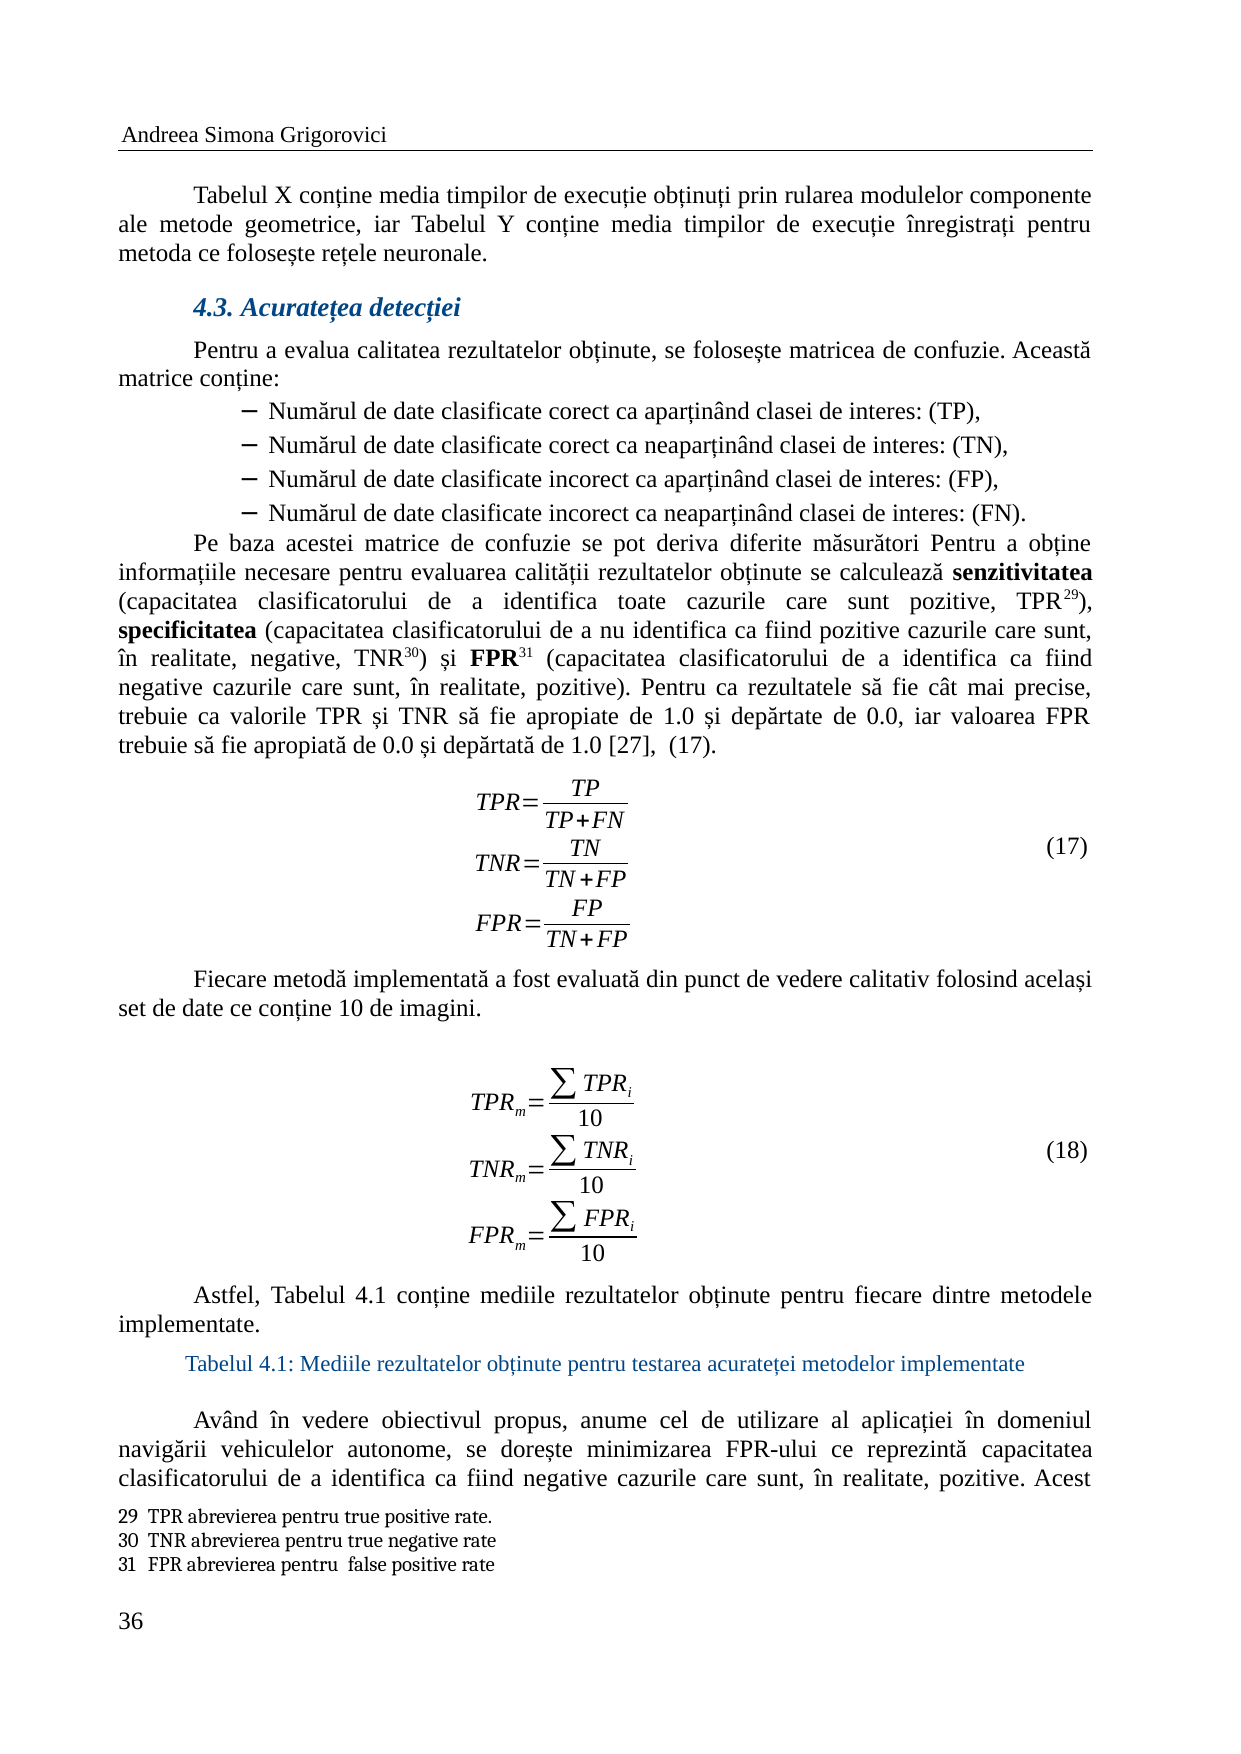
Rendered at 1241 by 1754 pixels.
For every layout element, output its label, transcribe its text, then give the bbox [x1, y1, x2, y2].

text TNR abrevierea pentru true negative rate [118, 1529, 1093, 1553]
text Pe baza acestei matrice de confuzie se pot deriva diferite măsurători Pentru a obține informațiile necesare pentru evaluarea calității rezultatelor obținute se calculează senzitivitatea (capacitatea clasificatorului de a identifica toate cazurile care sunt pozitive, TPR), specificitatea (capacitatea clasificatorului de a nu identifica ca fiind pozitive cazurile care sunt, în realitate, negative, TNR) și FPR (capacitatea clasificatorului de a identifica ca fiind negative cazurile care sunt, în realitate, pozitive). Pentru ca rezultatele să fie cât mai precise, trebuie ca valorile TPR și TNR să fie apropiate de 1.0 și depărtate de 0.0, iar valoarea FPR trebuie să fie apropiată de 0.0 și depărtată de 1.0 [27], (17). [118, 528, 1093, 758]
text Pentru a evalua calitatea rezultatelor obținute, se folosește matricea de confuzie. Această matrice conține: [118, 335, 1093, 392]
table_header [126, 759, 979, 964]
list Numărul de date clasificate incorect ca neaparținând clasei de interes: (FN). [249, 494, 1093, 528]
table_header (17) [979, 759, 1093, 964]
subtitle Acuratețea detecției [193, 291, 1093, 322]
list Numărul de date clasificate incorect ca aparținând clasei de interes: (FP), [249, 460, 1093, 494]
text Tabelul X conține media timpilor de execuție obținuți prin rularea modulelor componente ale metode geometrice, iar Tabelul Y conține media timpilor de execuție înregistrați pentru metoda ce folosește rețele neuronale. [118, 180, 1093, 266]
text FPR abrevierea pentru false positive rate [118, 1553, 1093, 1577]
text Având în vedere obiectivul propus, anume cel de utilizare al aplicației în domeniul navigării vehiculelor autonome, se dorește minimizarea FPR-ului ce reprezintă capacitatea clasificatorului de a identifica ca fiind negative cazurile care sunt, în realitate, pozitive. Acest [118, 1405, 1093, 1491]
list Numărul de date clasificate corect ca neaparținând clasei de interes: (TN), [249, 426, 1093, 460]
list Numărul de date clasificate corect ca aparținând clasei de interes: (TP), [249, 392, 1093, 426]
text TPR abrevierea pentru true positive rate. [118, 1505, 1093, 1529]
text Fiecare metodă implementată a fost evaluată din punct de vedere calitativ folosind același set de date ce conține 10 de imagini. [118, 964, 1093, 1022]
text Astfel, Tabelul 4.1 conține mediile rezultatelor obținute pentru fiecare dintre metodele implementate. [118, 1280, 1093, 1338]
table_header (18) [979, 1051, 1093, 1280]
text Tabelul 4.1: Mediile rezultatelor obținute pentru testarea acurateței metodelor implementate [118, 1350, 1093, 1376]
table_header [126, 1051, 979, 1280]
